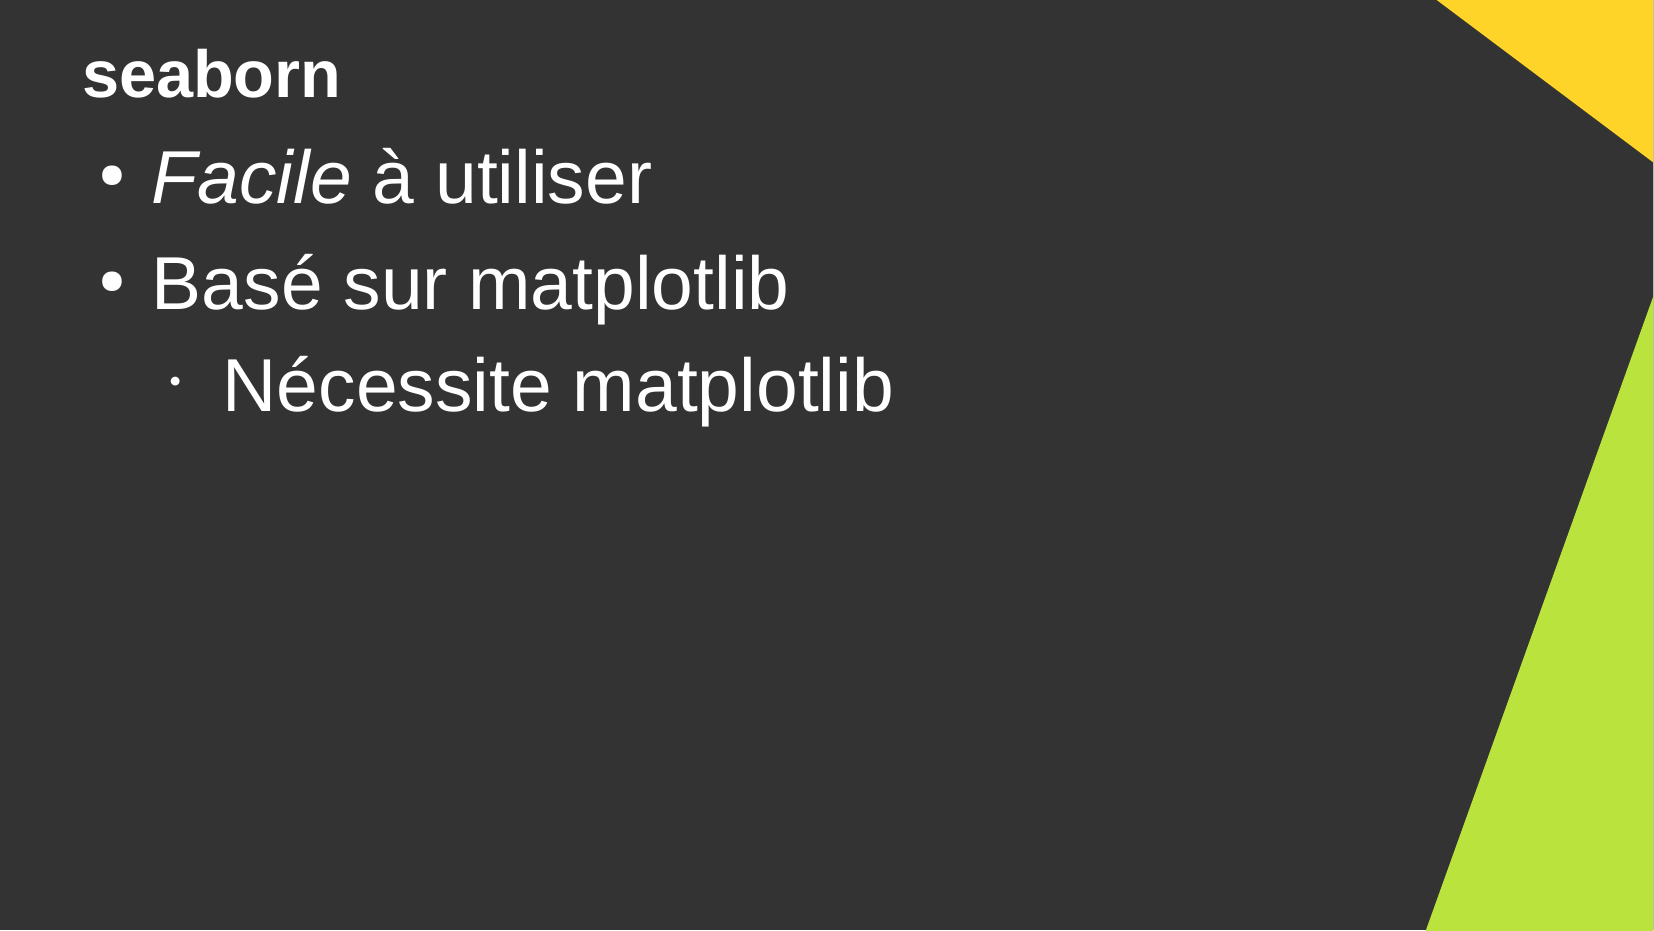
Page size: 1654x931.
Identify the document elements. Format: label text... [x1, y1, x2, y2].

text_box [1425, 294, 1654, 931]
text_box [1436, 0, 1654, 163]
list Facile à utiliser Basé sur matplotlib Nécessite matplotlib [80, 135, 1560, 697]
title seaborn [82, 37, 1571, 115]
